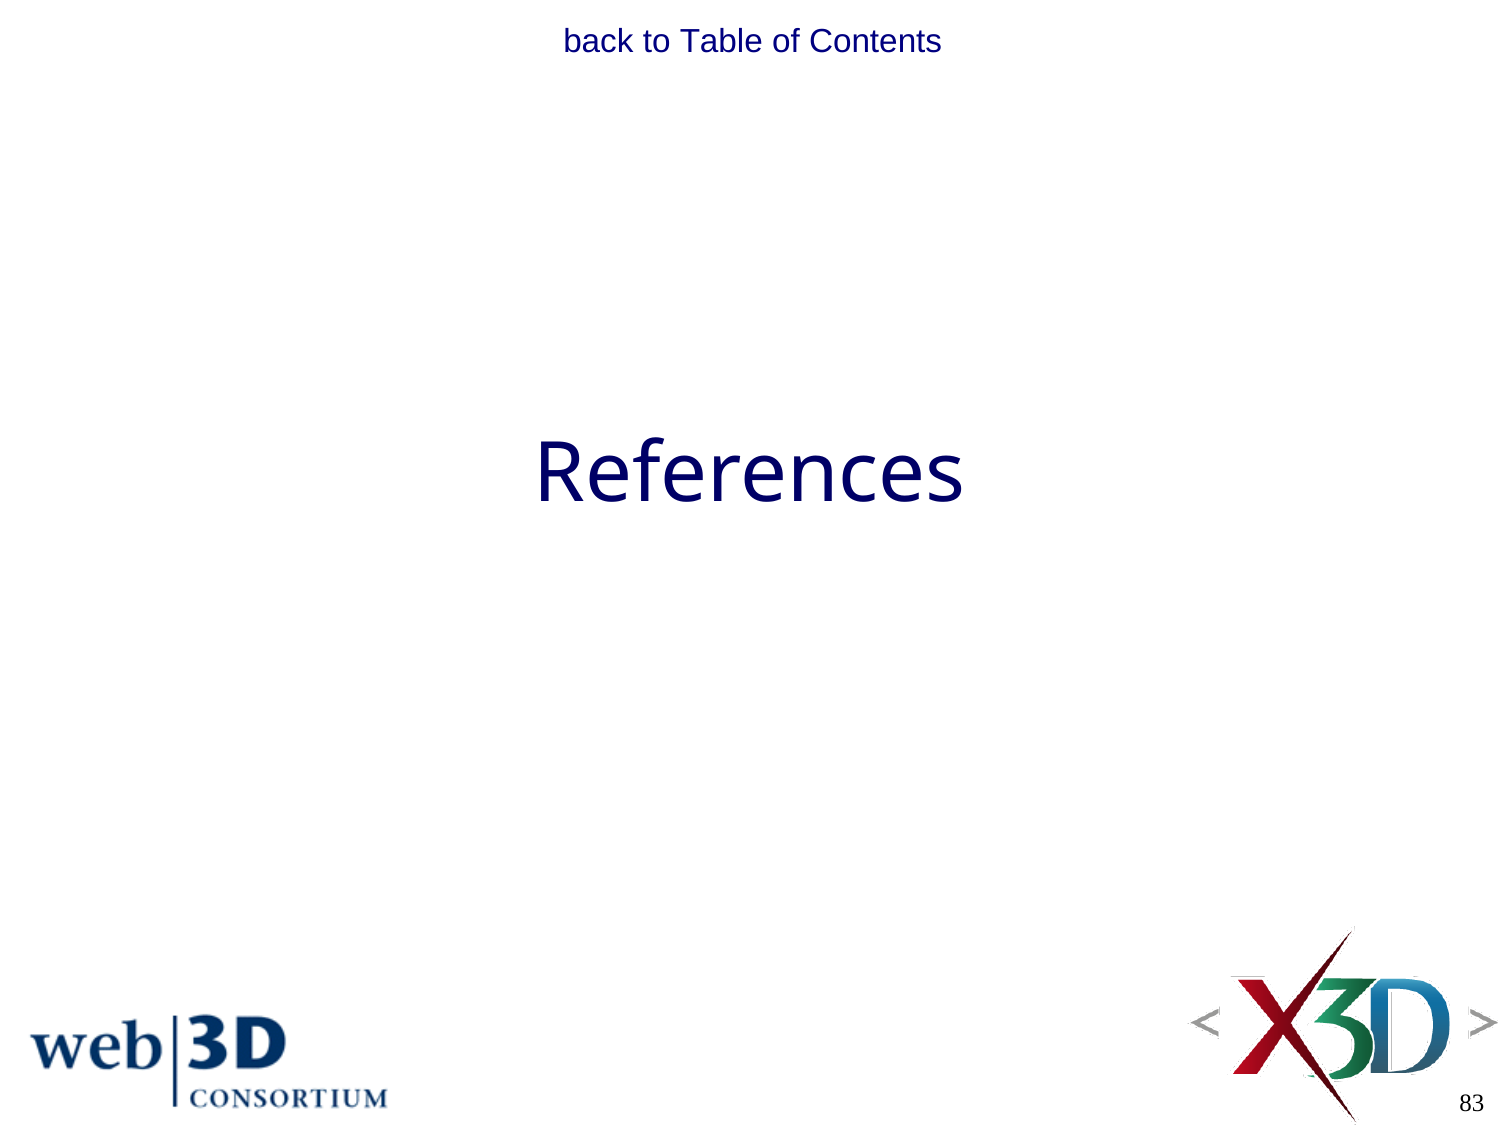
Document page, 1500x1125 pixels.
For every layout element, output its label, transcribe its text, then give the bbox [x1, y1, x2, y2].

title References [112, 374, 1388, 563]
picture [12, 998, 413, 1118]
text_box back to Table of Contents [548, 14, 958, 68]
picture [1187, 926, 1500, 1125]
